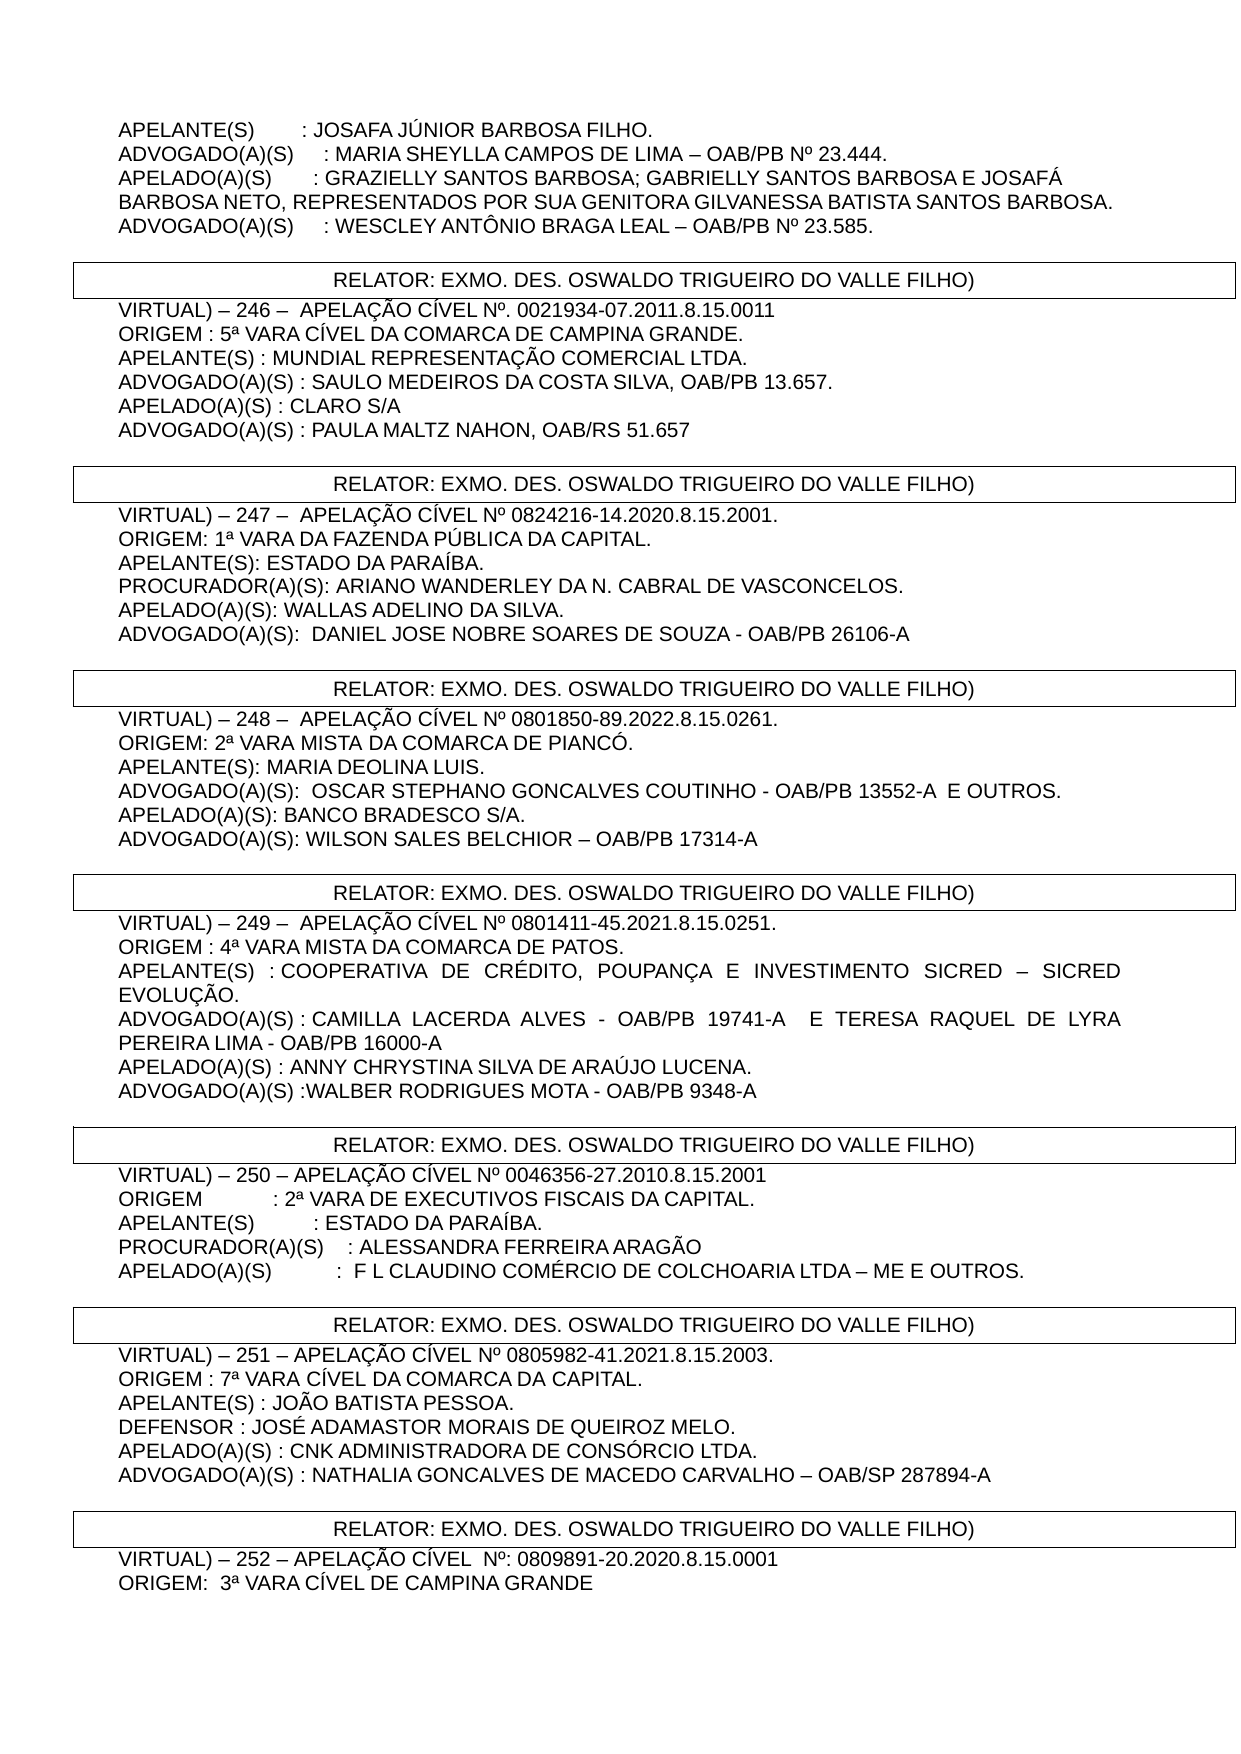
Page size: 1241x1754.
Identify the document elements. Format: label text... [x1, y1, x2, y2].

table_header RELATOR: EXMO. DES. OSWALDO TRIGUEIRO DO VALLE FILHO) [74, 875, 1235, 910]
text ADVOGADO(A)(S): OSCAR STEPHANO GONCALVES COUTINHO - OAB/PB 13552-A E OUTROS. [118, 778, 1122, 802]
text PROCURADOR(A)(S) : ALESSANDRA FERREIRA ARAGÃO [118, 1235, 1122, 1259]
text ADVOGADO(A)(S): WILSON SALES BELCHIOR – OAB/PB 17314-A [118, 826, 1122, 850]
text ADVOGADO(A)(S): DANIEL JOSE NOBRE SOARES DE SOUZA - OAB/PB 26106-A [118, 622, 1122, 646]
text PROCURADOR(A)(S): ARIANO WANDERLEY DA N. CABRAL DE VASCONCELOS. [118, 574, 1122, 598]
text DEFENSOR : JOSÉ ADAMASTOR MORAIS DE QUEIROZ MELO. [118, 1415, 1122, 1439]
text VIRTUAL) – 248 – APELAÇÃO CÍVEL Nº 0801850-89.2022.8.15.0261. [118, 707, 1122, 731]
text ADVOGADO(A)(S) : MARIA SHEYLLA CAMPOS DE LIMA – OAB/PB Nº 23.444. [118, 142, 1122, 166]
text APELADO(A)(S) : F L CLAUDINO COMÉRCIO DE COLCHOARIA LTDA – ME E OUTROS. [118, 1259, 1122, 1283]
text ORIGEM : 2ª VARA DE EXECUTIVOS FISCAIS DA CAPITAL. [118, 1187, 1122, 1211]
text APELANTE(S): MARIA DEOLINA LUIS. [118, 754, 1122, 778]
text ORIGEM : 7ª VARA CÍVEL DA COMARCA DA CAPITAL. [118, 1367, 1122, 1391]
table_header RELATOR: EXMO. DES. OSWALDO TRIGUEIRO DO VALLE FILHO) [74, 1512, 1235, 1547]
text APELANTE(S): ESTADO DA PARAÍBA. [118, 550, 1122, 574]
text APELANTE(S) : JOSAFA JÚNIOR BARBOSA FILHO. [118, 118, 1122, 142]
text ADVOGADO(A)(S) : WESCLEY ANTÔNIO BRAGA LEAL – OAB/PB Nº 23.585. [118, 214, 1122, 238]
text APELADO(A)(S): WALLAS ADELINO DA SILVA. [118, 598, 1122, 622]
text APELADO(A)(S) : CLARO S/A [118, 394, 1122, 418]
text ADVOGADO(A)(S) : PAULA MALTZ NAHON, OAB/RS 51.657 [118, 418, 1122, 442]
text ORIGEM : 5ª VARA CÍVEL DA COMARCA DE CAMPINA GRANDE. [118, 322, 1122, 346]
text ADVOGADO(A)(S) : SAULO MEDEIROS DA COSTA SILVA, OAB/PB 13.657. [118, 370, 1122, 394]
text APELANTE(S) : ESTADO DA PARAÍBA. [118, 1211, 1122, 1235]
text APELADO(A)(S): BANCO BRADESCO S/A. [118, 802, 1122, 826]
text VIRTUAL) – 252 – APELAÇÃO CÍVEL Nº: 0809891-20.2020.8.15.0001 ORIGEM: 3ª VARA CÍVEL DE CAMPINA GRANDE [118, 1548, 1122, 1595]
text ORIGEM: 1ª VARA DA FAZENDA PÚBLICA DA CAPITAL. [118, 526, 1122, 550]
text VIRTUAL) – 247 – APELAÇÃO CÍVEL Nº 0824216-14.2020.8.15.2001. [118, 503, 1122, 526]
table_header RELATOR: EXMO. DES. OSWALDO TRIGUEIRO DO VALLE FILHO) [74, 1308, 1235, 1343]
text APELANTE(S) : MUNDIAL REPRESENTAÇÃO COMERCIAL LTDA. [118, 346, 1122, 370]
text APELADO(A)(S) : GRAZIELLY SANTOS BARBOSA; GABRIELLY SANTOS BARBOSA E JOSAFÁ BARBOSA NETO, REPRESENTADOS POR SUA GENITORA GILVANESSA BATISTA SANTOS BARBOSA. [118, 166, 1122, 214]
text VIRTUAL) – 250 – APELAÇÃO CÍVEL Nº 0046356-27.2010.8.15.2001 [118, 1164, 1122, 1187]
table_header RELATOR: EXMO. DES. OSWALDO TRIGUEIRO DO VALLE FILHO) [74, 263, 1235, 298]
text ADVOGADO(A)(S) :WALBER RODRIGUES MOTA - OAB/PB 9348-A [118, 1078, 1122, 1102]
table_header RELATOR: EXMO. DES. OSWALDO TRIGUEIRO DO VALLE FILHO) [74, 671, 1235, 706]
text ORIGEM: 2ª VARA MISTA DA COMARCA DE PIANCÓ. [118, 731, 1122, 754]
text ADVOGADO(A)(S) : CAMILLA LACERDA ALVES - OAB/PB 19741-A E TERESA RAQUEL DE LYRA PEREIRA LIMA - OAB/PB 16000-A [118, 1007, 1122, 1054]
text VIRTUAL) – 246 – APELAÇÃO CÍVEL Nº. 0021934-07.2011.8.15.0011 [118, 299, 1122, 322]
text VIRTUAL) – 251 – APELAÇÃO CÍVEL Nº 0805982-41.2021.8.15.2003. [118, 1344, 1122, 1367]
text ADVOGADO(A)(S) : NATHALIA GONCALVES DE MACEDO CARVALHO – OAB/SP 287894-A [118, 1463, 1122, 1487]
text APELANTE(S) : COOPERATIVA DE CRÉDITO, POUPANÇA E INVESTIMENTO SICRED – SICRED EVOLUÇÃO. [118, 959, 1122, 1007]
text APELADO(A)(S) : CNK ADMINISTRADORA DE CONSÓRCIO LTDA. [118, 1439, 1122, 1463]
table_header RELATOR: EXMO. DES. OSWALDO TRIGUEIRO DO VALLE FILHO) [74, 1128, 1235, 1162]
text VIRTUAL) – 249 – APELAÇÃO CÍVEL Nº 0801411-45.2021.8.15.0251. [118, 911, 1122, 935]
text APELANTE(S) : JOÃO BATISTA PESSOA. [118, 1391, 1122, 1415]
table_header RELATOR: EXMO. DES. OSWALDO TRIGUEIRO DO VALLE FILHO) [74, 467, 1235, 502]
text APELADO(A)(S) : ANNY CHRYSTINA SILVA DE ARAÚJO LUCENA. [118, 1054, 1122, 1078]
text ORIGEM : 4ª VARA MISTA DA COMARCA DE PATOS. [118, 935, 1122, 959]
